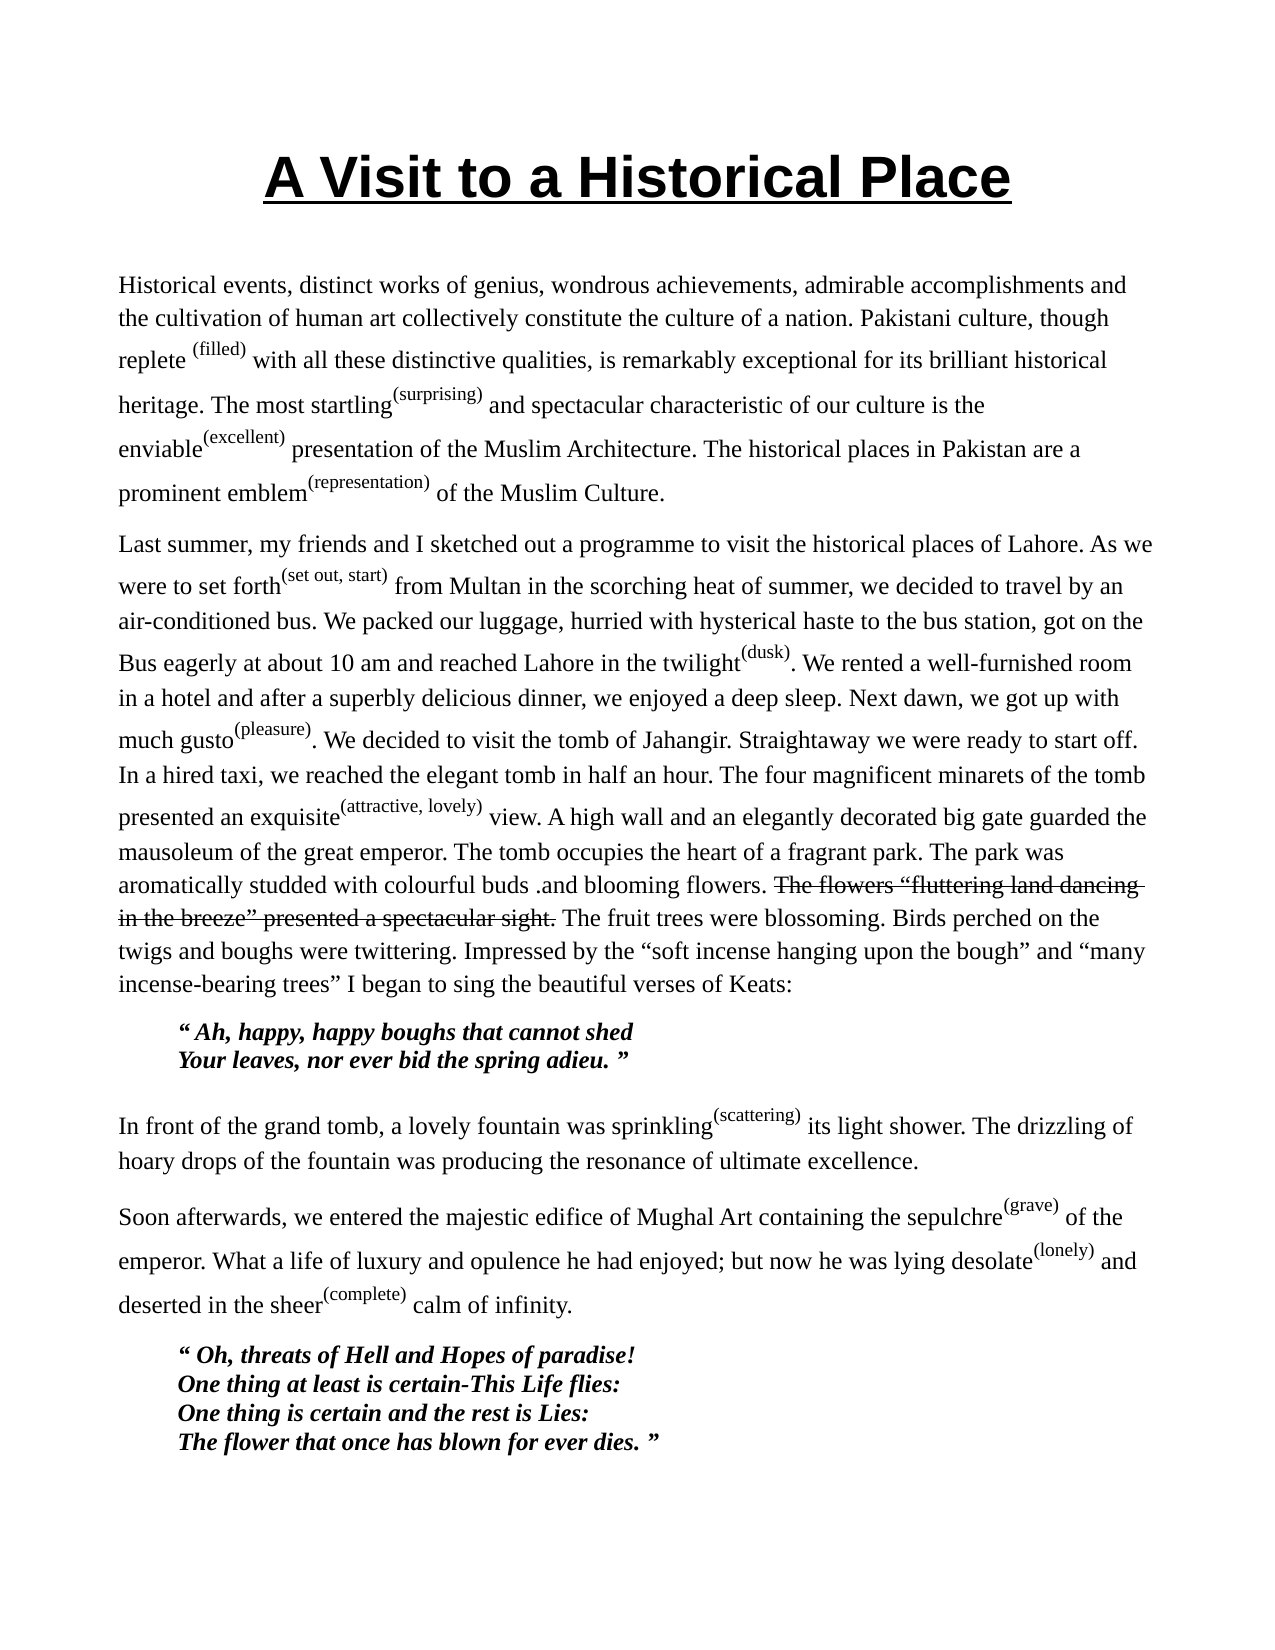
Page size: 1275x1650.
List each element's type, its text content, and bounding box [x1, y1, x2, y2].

title A Visit to a Historical Place [118, 143, 1157, 210]
text In front of the grand tomb, a lovely fountain was sprinkling(scattering) its light shower. The drizzling of hoary drops of the fountain was producing the resonance of ultimate excellence. [118, 1104, 1157, 1175]
text “ Oh, threats of Hell and Hopes of paradise! One thing at least is certain-This Life flies: One thing is certain and the rest is Lies: The flower that once has blown for ever dies. ” [177, 1341, 1098, 1456]
text Last summer, my friends and I sketched out a programme to visit the historical places of Lahore. As we were to set forth(set out, start) from Multan in the scorching heat of summer, we decided to travel by an air-conditioned bus. We packed our luggage, hurried with hysterical haste to the bus station, got on the Bus eagerly at about 10 am and reached Lahore in the twilight(dusk). We rented a well-furnished room in a hotel and after a superbly delicious dinner, we enjoyed a deep sleep. Next dawn, we got up with much gusto(pleasure). We decided to visit the tomb of Jahangir. Straightaway we were ready to start off. In a hired taxi, we reached the elegant tomb in half an hour. The four magnificent minarets of the tomb presented an exquisite(attractive, lovely) view. A high wall and an elegantly decorated big gate guarded the mausoleum of the great emperor. The tomb occupies the heart of a fragrant park. The park was aromatically studded with colourful buds .and blooming flowers. The flowers “fluttering land dancing in the breeze” presented a spectacular sight. The fruit trees were blossoming. Birds perched on the twigs and boughs were twittering. Impressed by the “soft incense hanging upon the bough” and “many incense-bearing trees” I began to sing the beautiful verses of Keats: [118, 529, 1157, 998]
text “ Ah, happy, happy boughs that cannot shed Your leaves, nor ever bid the spring adieu. ” [177, 1017, 1098, 1074]
text Soon afterwards, we entered the majestic edifice of Mughal Art containing the sepulchre(grave) of the emperor. What a life of luxury and opulence he had enjoyed; but now he was lying desolate(lonely) and deserted in the sheer(complete) calm of infinity. [118, 1194, 1157, 1320]
text Historical events, distinct works of genius, wondrous achievements, admirable accomplishments and the cultivation of human art collectively constitute the culture of a nation. Pakistani culture, though replete (filled) with all these distinctive qualities, is remarkably exceptional for its brilliant historical heritage. The most startling(surprising) and spectacular characteristic of our culture is the enviable(excellent) presentation of the Muslim Architecture. The historical places in Pakistan are a prominent emblem(representation) of the Muslim Culture. [118, 270, 1157, 508]
